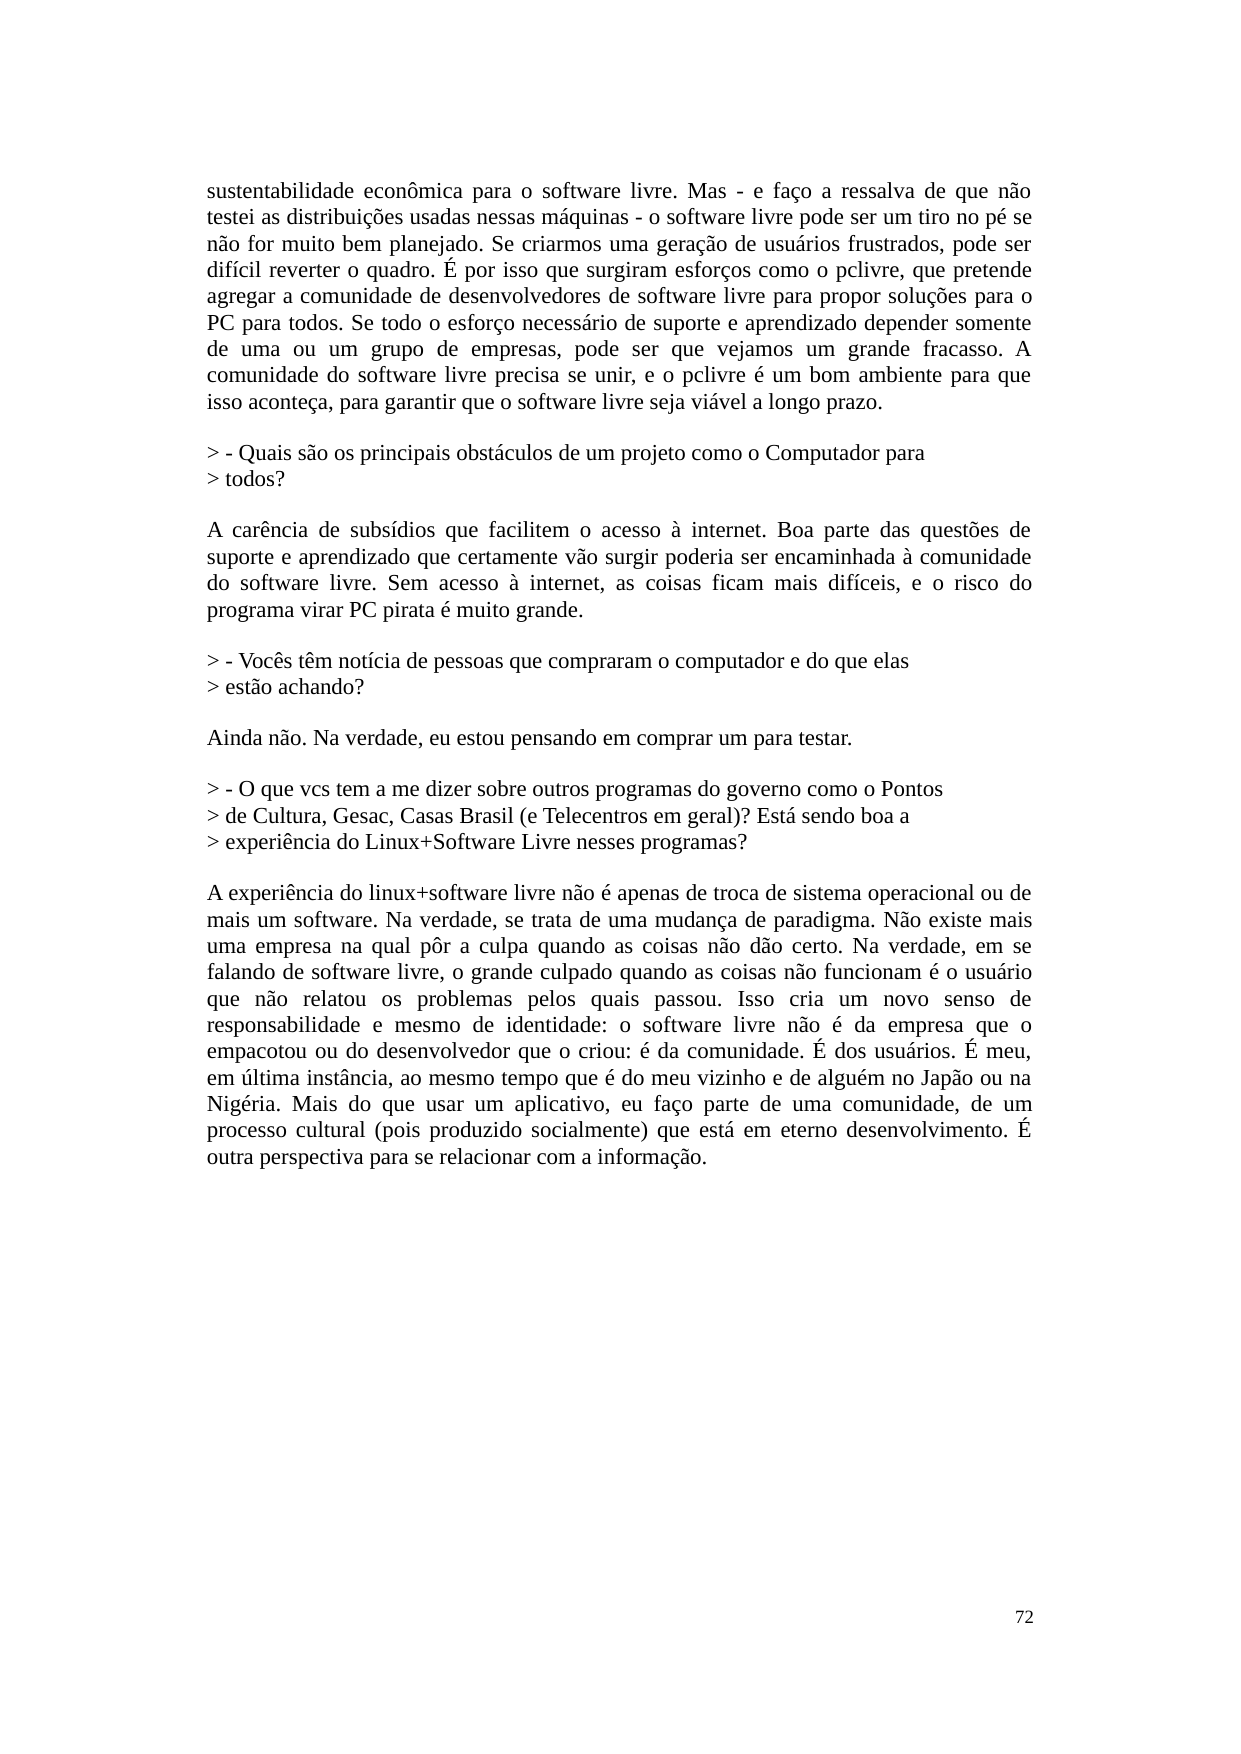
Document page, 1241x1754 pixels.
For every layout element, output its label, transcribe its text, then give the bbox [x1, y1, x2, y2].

text A carência de subsídios que facilitem o acesso à internet. Boa parte das questões de suporte e aprendizado que certamente vão surgir poderia ser encaminhada à comunidade do software livre. Sem acesso à internet, as coisas ficam mais difíceis, e o risco do programa virar PC pirata é muito grande. [207, 517, 1033, 622]
text > - O que vcs tem a me dizer sobre outros programas do governo como o Pontos > de Cultura, Gesac, Casas Brasil (e Telecentros em geral)? Está sendo boa a > experiência do Linux+Software Livre nesses programas? [207, 775, 1033, 854]
text sustentabilidade econômica para o software livre. Mas - e faço a ressalva de que não testei as distribuições usadas nessas máquinas - o software livre pode ser um tiro no pé se não for muito bem planejado. Se criarmos uma geração de usuários frustrados, pode ser difícil reverter o quadro. É por isso que surgiram esforços como o pclivre, que pretende agregar a comunidade de desenvolvedores de software livre para propor soluções para o PC para todos. Se todo o esforço necessário de suporte e aprendizado depender somente de uma ou um grupo de empresas, pode ser que vejamos um grande fracasso. A comunidade do software livre precisa se unir, e o pclivre é um bom ambiente para que isso aconteça, para garantir que o software livre seja viável a longo prazo. [207, 177, 1033, 414]
text > - Vocês têm notícia de pessoas que compraram o computador e do que elas > estão achando? [207, 647, 1033, 699]
text > - Quais são os principais obstáculos de um projeto como o Computador para > todos? [207, 439, 1033, 492]
text Ainda não. Na verdade, eu estou pensando em comprar um para testar. [207, 724, 1033, 751]
text A experiência do linux+software livre não é apenas de troca de sistema operacional ou de mais um software. Na verdade, se trata de uma mudança de paradigma. Não existe mais uma empresa na qual pôr a culpa quando as coisas não dão certo. Na verdade, em se falando de software livre, o grande culpado quando as coisas não funcionam é o usuário que não relatou os problemas pelos quais passou. Isso cria um novo senso de responsabilidade e mesmo de identidade: o software livre não é da empresa que o empacotou ou do desenvolvedor que o criou: é da comunidade. É dos usuários. É meu, em última instância, ao mesmo tempo que é do meu vizinho e de alguém no Japão ou na Nigéria. Mais do que usar um aplicativo, eu faço parte de uma comunidade, de um processo cultural (pois produzido socialmente) que está em eterno desenvolvimento. É outra perspectiva para se relacionar com a informação. [207, 879, 1033, 1169]
